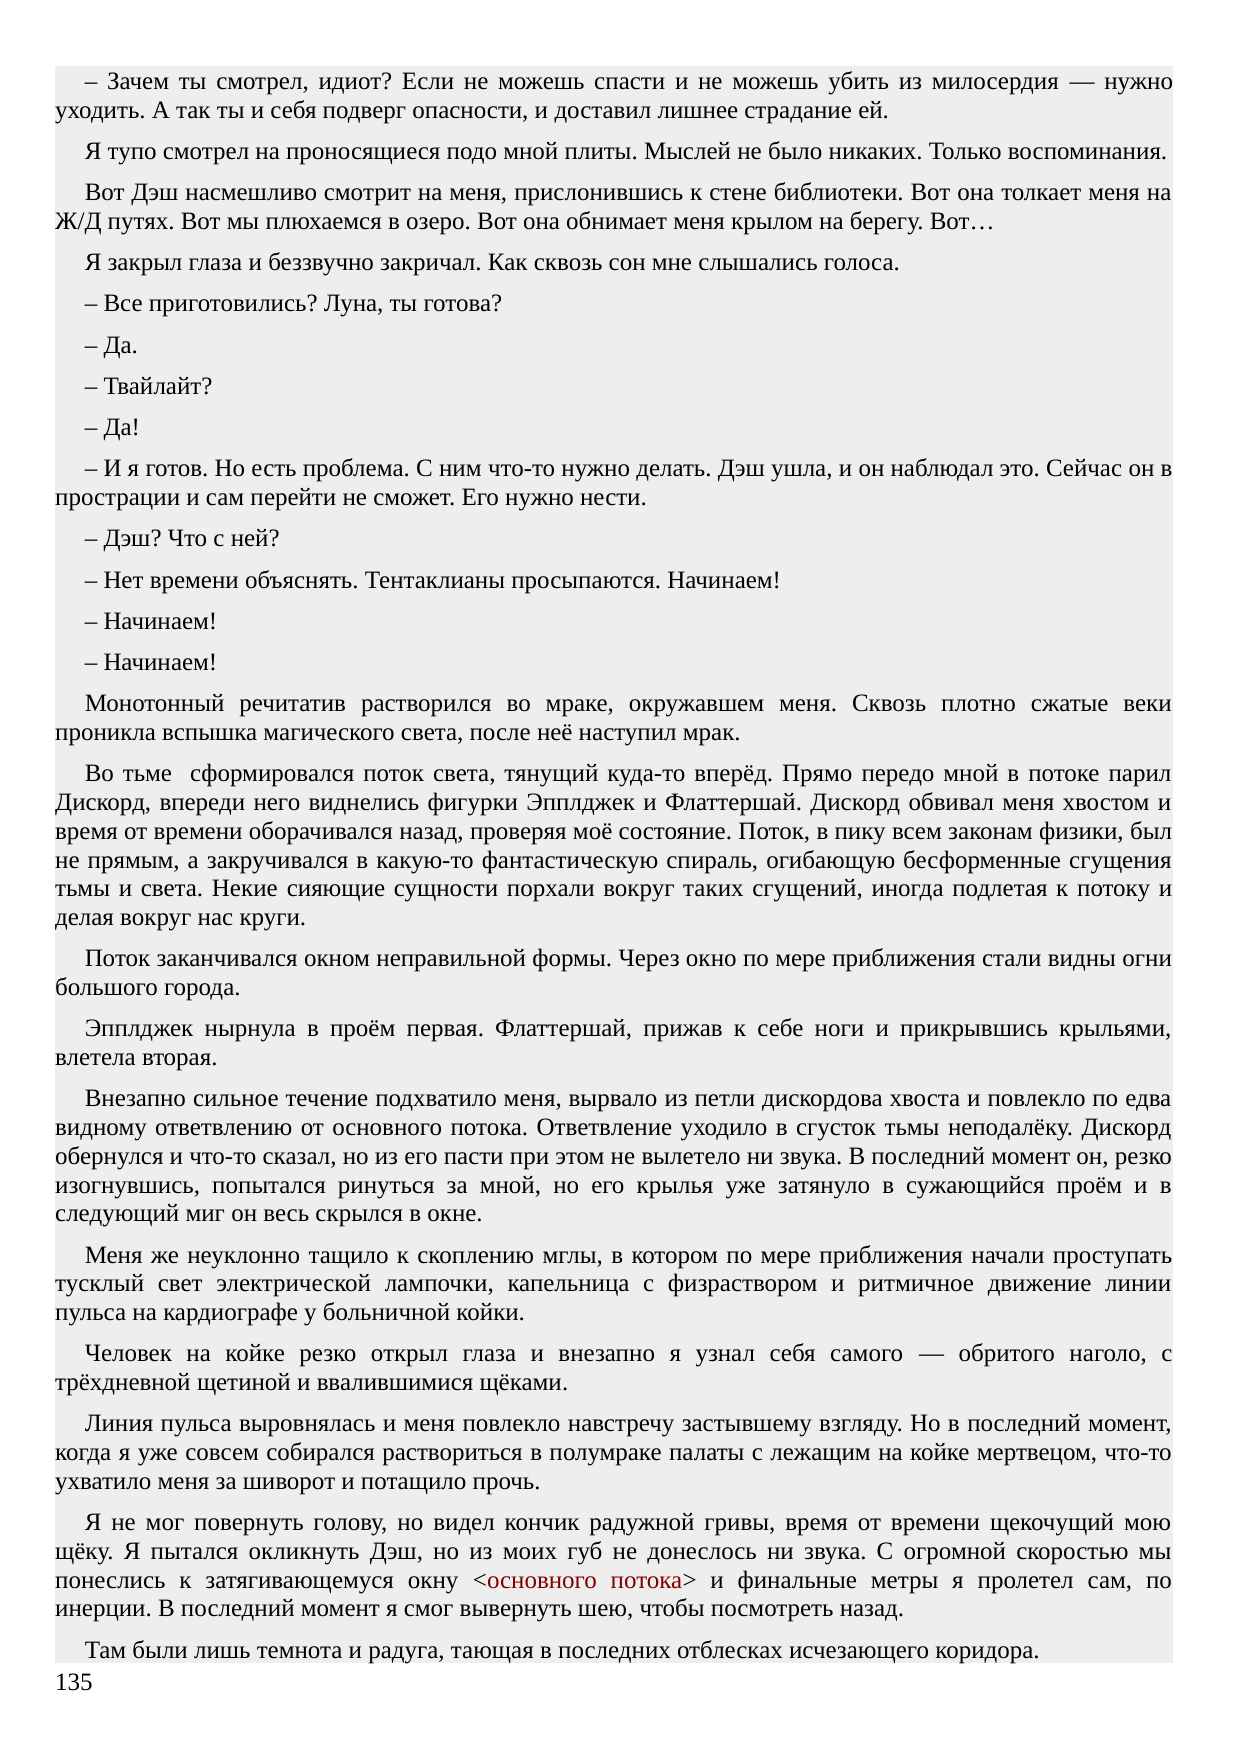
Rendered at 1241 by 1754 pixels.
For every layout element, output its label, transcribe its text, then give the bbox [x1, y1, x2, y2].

text Вот Дэш насмешливо смотрит на меня, прислонившись к стене библиотеки. Вот она толкает меня на Ж/Д путях. Вот мы плюхаемся в озеро. Вот она обнимает меня крылом на берегу. Вот… [55, 177, 1173, 235]
text – Твайлайт? [55, 371, 1173, 400]
text Линия пульса выровнялась и меня повлекло навстречу застывшему взгляду. Но в последний момент, когда я уже совсем собирался раствориться в полумраке палаты с лежащим на койке мертвецом, что-то ухватило меня за шиворот и потащило прочь. [55, 1408, 1173, 1495]
text – Нет времени объяснять. Тентаклианы просыпаются. Начинаем! [55, 565, 1173, 593]
text – Да. [55, 330, 1173, 358]
text – Дэш? Что с ней? [55, 523, 1173, 552]
text Эпплджек нырнула в проём первая. Флаттершай, прижав к себе ноги и прикрывшись крыльями, влетела вторая. [55, 1013, 1173, 1071]
text – Начинаем! [55, 647, 1173, 676]
text Меня же неуклонно тащило к скоплению мглы, в котором по мере приближения начали проступать тусклый свет электрической лампочки, капельница с физраствором и ритмичное движение линии пульса на кардиографе у больничной койки. [55, 1240, 1173, 1326]
text Поток заканчивался окном неправильной формы. Через окно по мере приближения стали видны огни большого города. [55, 943, 1173, 1001]
text – И я готов. Но есть проблема. С ним что-то нужно делать. Дэш ушла, и он наблюдал это. Сейчас он в прострации и сам перейти не сможет. Его нужно нести. [55, 453, 1173, 511]
text Внезапно сильное течение подхватило меня, вырвало из петли дискордова хвоста и повлекло по едва видному ответвлению от основного потока. Ответвление уходило в сгусток тьмы неподалёку. Дискорд обернулся и что-то сказал, но из его пасти при этом не вылетело ни звука. В последний момент он, резко изогнувшись, попытался ринуться за мной, но его крылья уже затянуло в сужающийся проём и в следующий миг он весь скрылся в окне. [55, 1083, 1173, 1227]
text – Да! [55, 412, 1173, 441]
text Человек на койке резко открыл глаза и внезапно я узнал себя самого — обритого наголо, с трёхдневной щетиной и ввалившимися щёками. [55, 1338, 1173, 1396]
text Монотонный речитатив растворился во мраке, окружавшем меня. Сквозь плотно сжатые веки проникла вспышка магического света, после неё наступил мрак. [55, 688, 1173, 746]
text Во тьме сформировался поток света, тянущий куда-то вперёд. Прямо передо мной в потоке парил Дискорд, впереди него виднелись фигурки Эпплджек и Флаттершай. Дискорд обвивал меня хвостом и время от времени оборачивался назад, проверяя моё состояние. Поток, в пику всем законам физики, был не прямым, а закручивался в какую-то фантастическую спираль, огибающую бесформенные сгущения тьмы и света. Некие сияющие сущности порхали вокруг таких сгущений, иногда подлетая к потоку и делая вокруг нас круги. [55, 758, 1173, 931]
text Там были лишь темнота и радуга, тающая в последних отблесках исчезающего коридора. [55, 1635, 1173, 1663]
text – Все приготовились? Луна, ты готова? [55, 288, 1173, 317]
text – Зачем ты смотрел, идиот? Если не можешь спасти и не можешь убить из милосердия — нужно уходить. А так ты и себя подверг опасности, и доставил лишнее страдание ей. [55, 66, 1173, 123]
text – Начинаем! [55, 606, 1173, 635]
text Я закрыл глаза и беззвучно закричал. Как сквозь сон мне слышались голоса. [55, 247, 1173, 276]
text Я не мог повернуть голову, но видел кончик радужной гривы, время от времени щекочущий мою щёку. Я пытался окликнуть Дэш, но из моих губ не донеслось ни звука. С огромной скоростью мы понеслись к затягивающемуся окну <основного потока> и финальные метры я пролетел сам, по инерции. В последний момент я смог вывернуть шею, чтобы посмотреть назад. [55, 1507, 1173, 1622]
text Я тупо смотрел на проносящиеся подо мной плиты. Мыслей не было никаких. Только воспоминания. [55, 136, 1173, 165]
